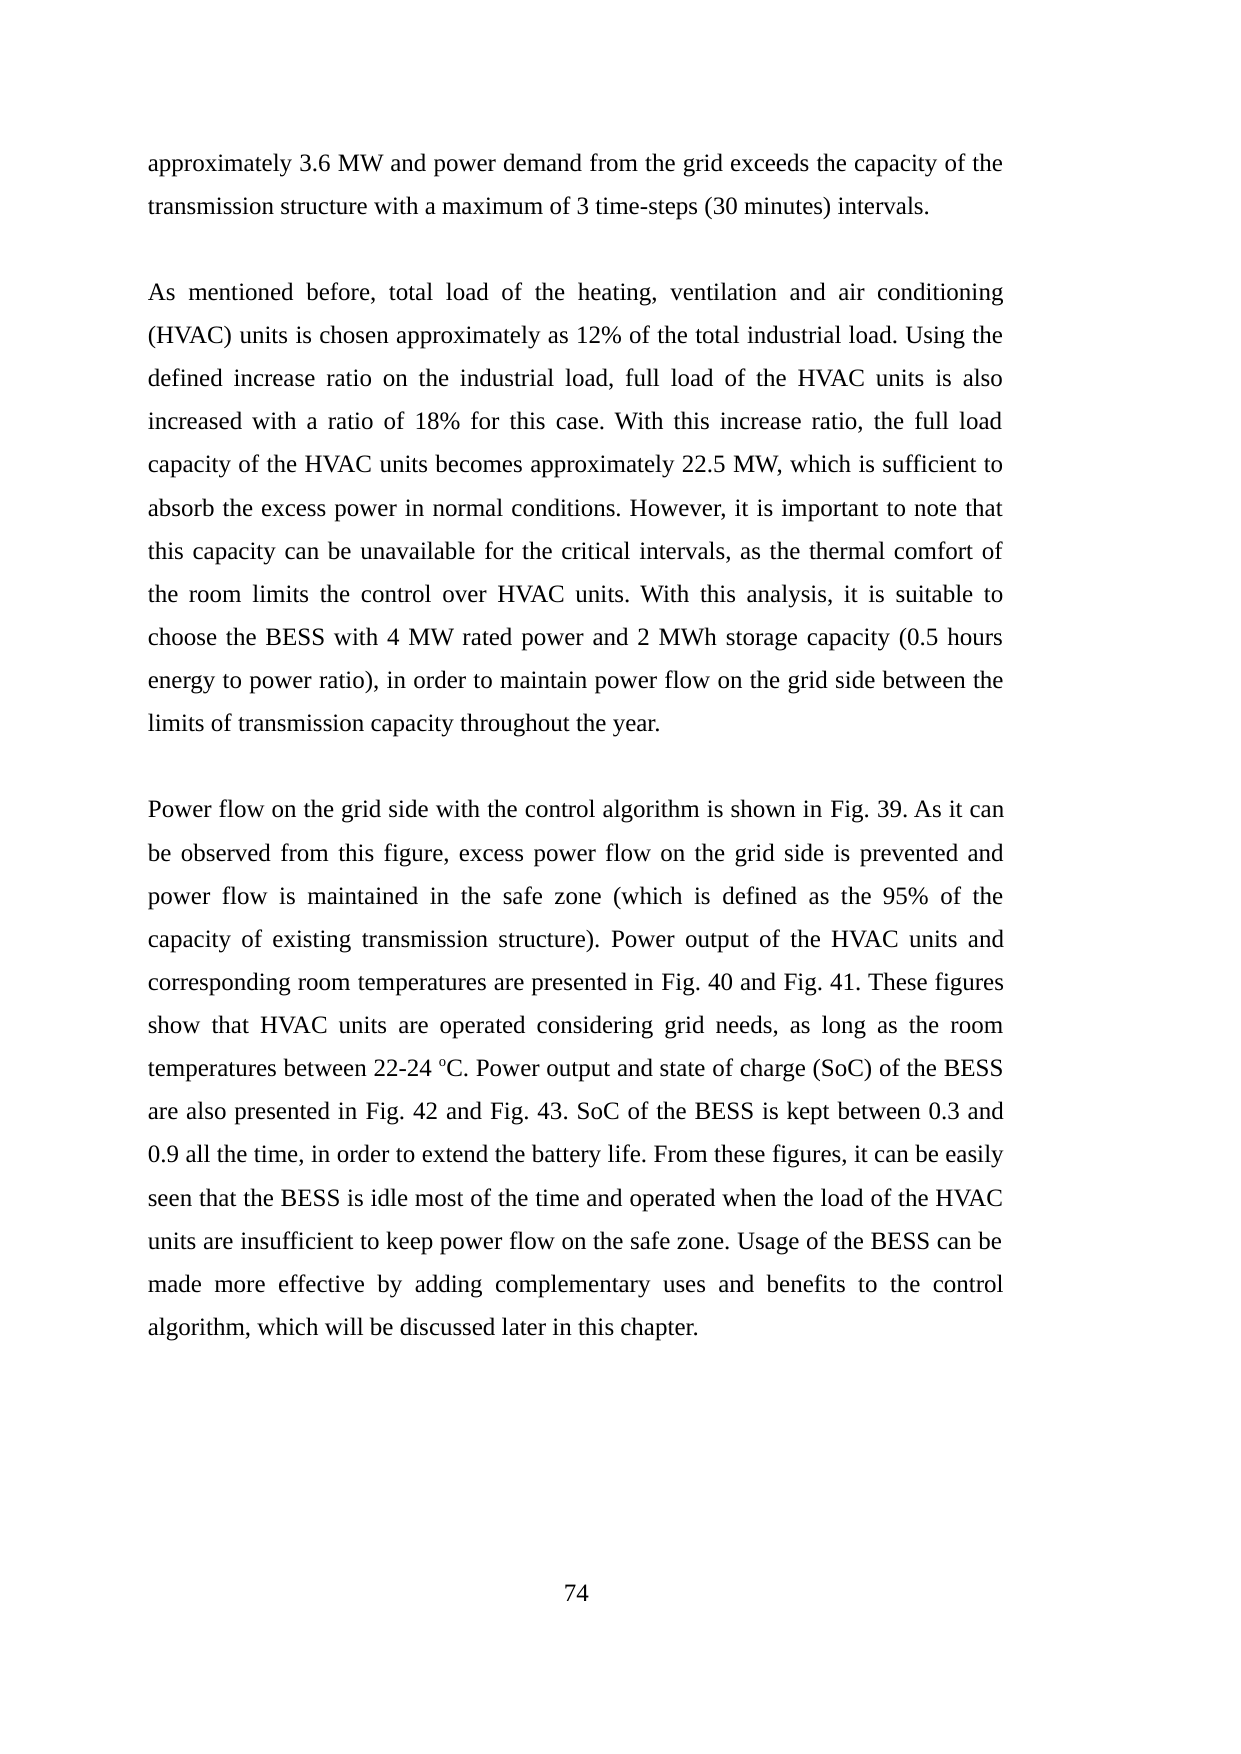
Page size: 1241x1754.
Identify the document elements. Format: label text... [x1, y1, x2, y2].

text Power flow on the grid side with the control algorithm is shown in Fig. 39. As it can be observed from this figure, excess power flow on the grid side is prevented and power flow is maintained in the safe zone (which is defined as the 95% of the capacity of existing transmission structure). Power output of the HVAC units and corresponding room temperatures are presented in Fig. 40 and Fig. 41. These figures show that HVAC units are operated considering grid needs, as long as the room temperatures between 22-24 oC. Power output and state of charge (SoC) of the BESS are also presented in Fig. 42 and Fig. 43. SoC of the BESS is kept between 0.3 and 0.9 all the time, in order to extend the battery life. From these figures, it can be easily seen that the BESS is idle most of the time and operated when the load of the HVAC units are insufficient to keep power flow on the safe zone. Usage of the BESS can be made more effective by adding complementary uses and benefits to the control algorithm, which will be discussed later in this chapter. [148, 794, 1004, 1341]
text As mentioned before, total load of the heating, ventilation and air conditioning (HVAC) units is chosen approximately as 12% of the total industrial load. Using the defined increase ratio on the industrial load, full load of the HVAC units is also increased with a ratio of 18% for this case. With this increase ratio, the full load capacity of the HVAC units becomes approximately 22.5 MW, which is sufficient to absorb the excess power in normal conditions. However, it is important to note that this capacity can be unavailable for the critical intervals, as the thermal comfort of the room limits the control over HVAC units. With this analysis, it is suitable to choose the BESS with 4 MW rated power and 2 MWh storage capacity (0.5 hours energy to power ratio), in order to maintain power flow on the grid side between the limits of transmission capacity throughout the year. [148, 277, 1004, 737]
text approximately 3.6 MW and power demand from the grid exceeds the capacity of the transmission structure with a maximum of 3 time-steps (30 minutes) intervals. [148, 148, 1004, 219]
